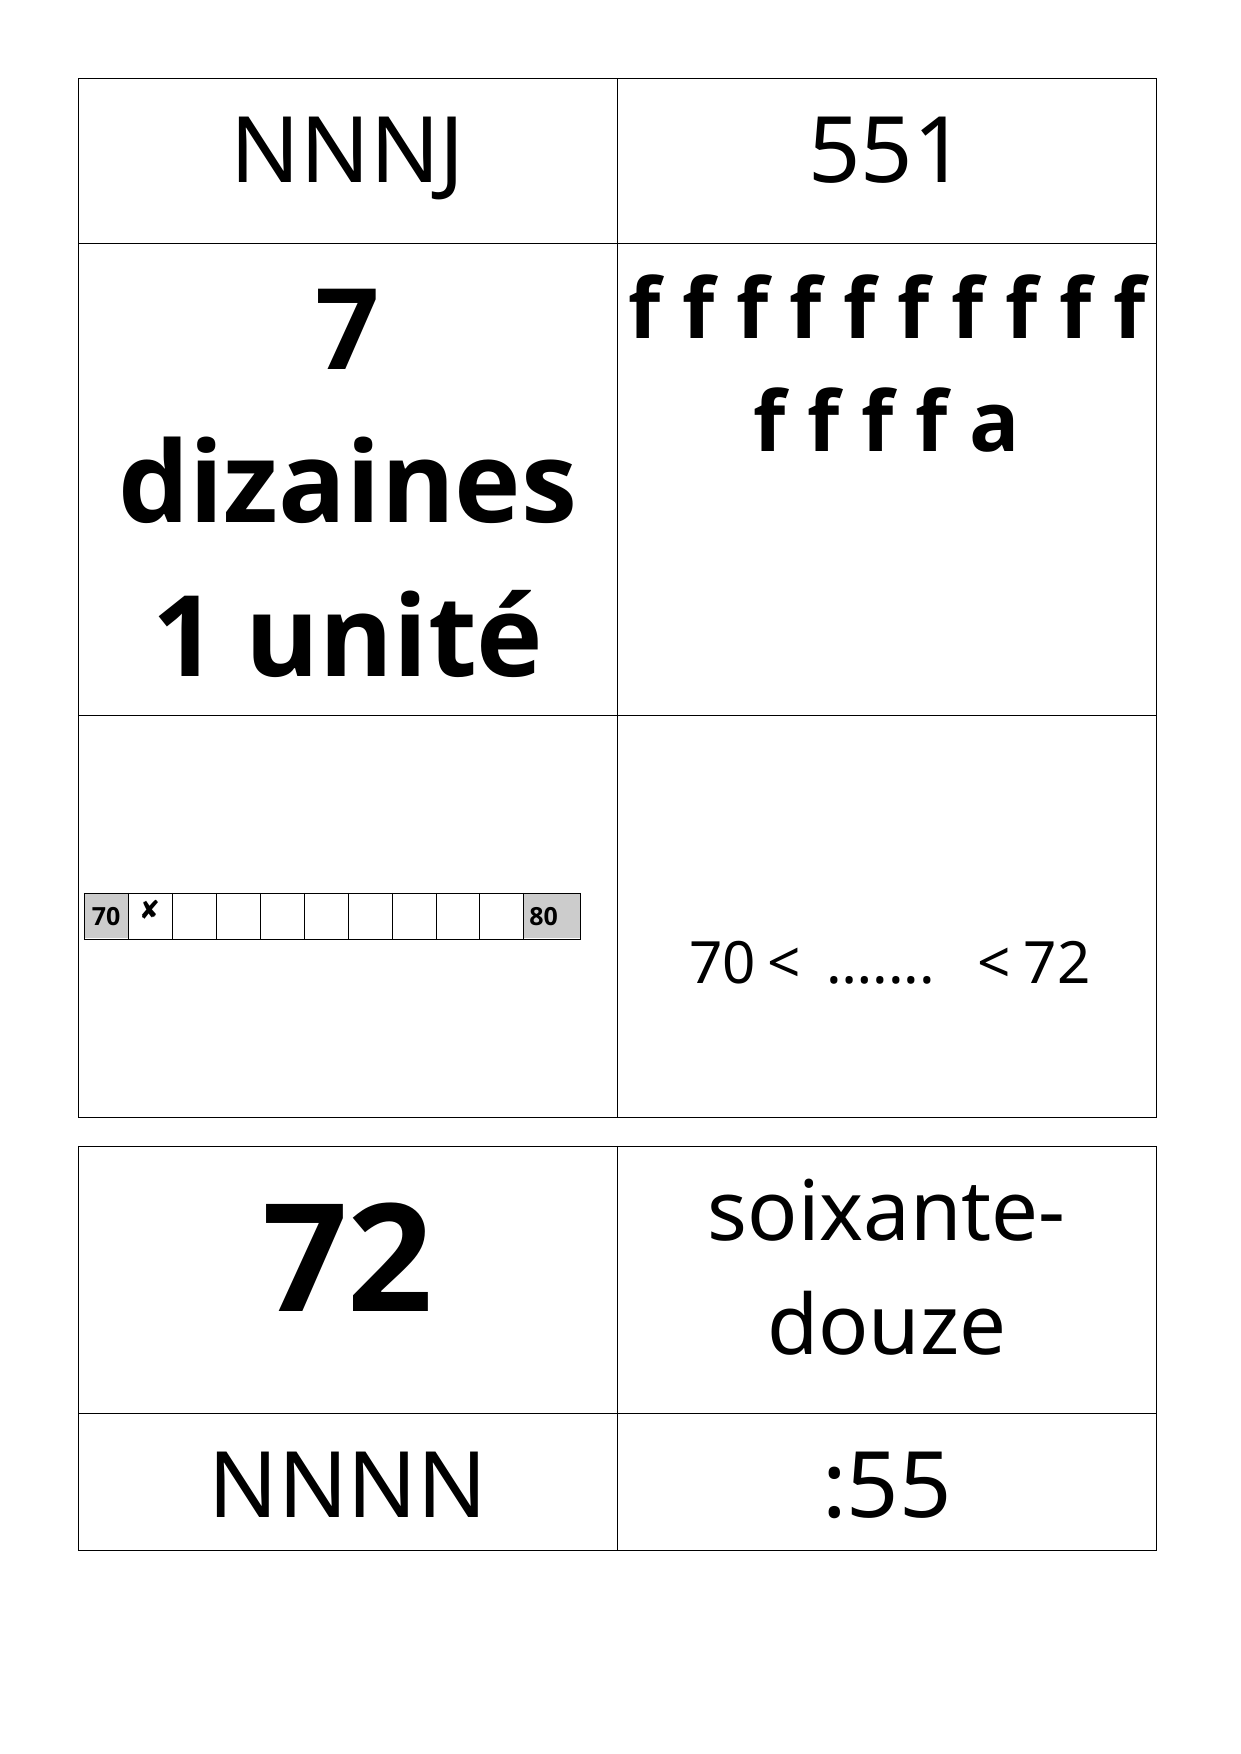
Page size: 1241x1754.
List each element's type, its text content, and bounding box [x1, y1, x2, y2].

table_header 70 [658, 835, 762, 1006]
table_header 80 [524, 894, 580, 938]
table_header < [762, 835, 821, 1006]
table_header [173, 894, 216, 938]
table_header 72 [79, 1147, 617, 1413]
table_cell NNNJ [79, 79, 617, 243]
table_header soixante-douze [618, 1147, 1156, 1413]
table_header  [129, 894, 172, 938]
table_cell f f f f f f f f f f f f f f a [618, 244, 1156, 714]
table_header [261, 894, 304, 938]
table_cell NNNN [79, 1414, 617, 1549]
table_header [305, 894, 348, 938]
table_cell [618, 716, 1156, 1117]
table_header [393, 894, 436, 938]
table_header 70 [85, 894, 128, 938]
table_header < [971, 835, 1018, 1006]
table_header [480, 894, 523, 938]
table_header 72 [1018, 835, 1128, 1006]
table_header ….... [821, 835, 971, 1006]
table_cell :55 [618, 1414, 1156, 1549]
table_header [217, 894, 260, 938]
table_cell 7 dizaines 1 unité [79, 244, 617, 714]
table_header [437, 894, 479, 938]
table_header [349, 894, 392, 938]
table_cell 551 [618, 79, 1156, 243]
table_cell [79, 716, 617, 1117]
